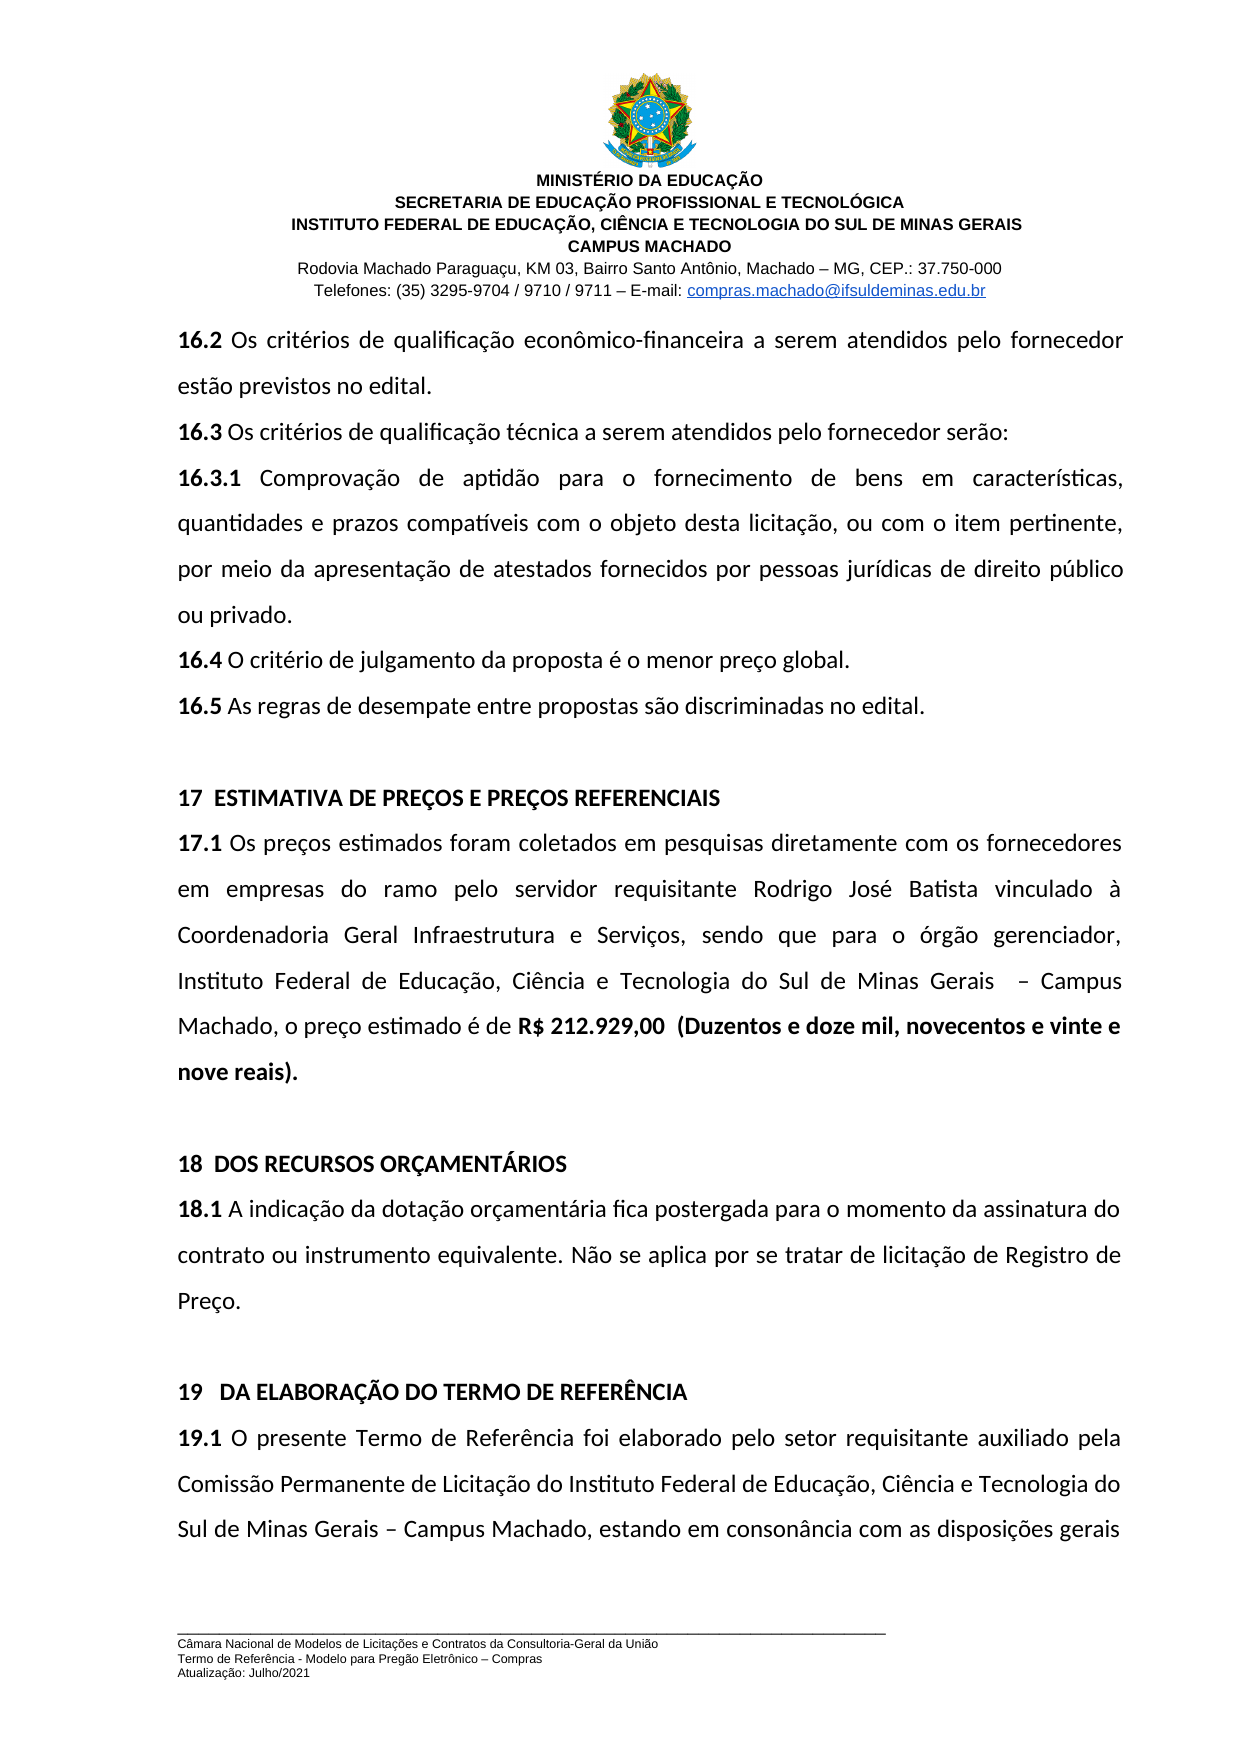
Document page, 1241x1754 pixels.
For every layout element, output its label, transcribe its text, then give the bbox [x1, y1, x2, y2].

text 19.1 O presente Termo de Referência foi elaborado pelo setor requisitante auxiliado pela Comissão Permanente de Licitação do Instituto Federal de Educação, Ciência e Tecnologia do Sul de Minas Gerais – Campus Machado, estando em consonância com as disposições gerais [177, 1422, 1122, 1544]
text 16.5 As regras de desempate entre propostas são discriminadas no edital. [177, 690, 1125, 721]
text 18.1 A indicação da dotação orçamentária fica postergada para o momento da assinatura do contrato ou instrumento equivalente. Não se aplica por se tratar de licitação de Registro de Preço. [177, 1193, 1122, 1315]
picture [603, 73, 697, 168]
text 16.2 Os critérios de qualificação econômico-financeira a serem atendidos pelo fornecedor estão previstos no edital. [177, 324, 1125, 401]
text 16.4 O critério de julgamento da proposta é o menor preço global. [177, 645, 1125, 675]
picture [669, 149, 680, 155]
picture [643, 163, 658, 168]
text 19 DA ELABORAÇÃO DO TERMO DE REFERÊNCIA [177, 1376, 1122, 1407]
text 18 DOS RECURSOS ORÇAMENTÁRIOS [177, 1148, 1122, 1178]
text 16.3.1 Comprovação de aptidão para o fornecimento de bens em características, quantidades e prazos compatíveis com o objeto desta licitação, ou com o item pertinente, por meio da apresentação de atestados fornecidos por pessoas jurídicas de direito público ou privado. [177, 462, 1125, 629]
text 17 ESTIMATIVA DE PREÇOS E PREÇOS REFERENCIAIS [177, 782, 1122, 812]
text 17.1 Os preços estimados foram coletados em pesquisas diretamente com os fornecedores em empresas do ramo pelo servidor requisitante Rodrigo José Batista vinculado à Coordenadoria Geral Infraestrutura e Serviços, sendo que para o órgão gerenciador, Instituto Federal de Educação, Ciência e Tecnologia do Sul de Minas Gerais – Campus Machado, o preço estimado é de R$ 212.929,00 (Duzentos e doze mil, novecentos e vinte e nove reais). [177, 828, 1122, 1087]
text 16.3 Os critérios de qualificação técnica a serem atendidos pelo fornecedor serão: [177, 416, 1125, 447]
